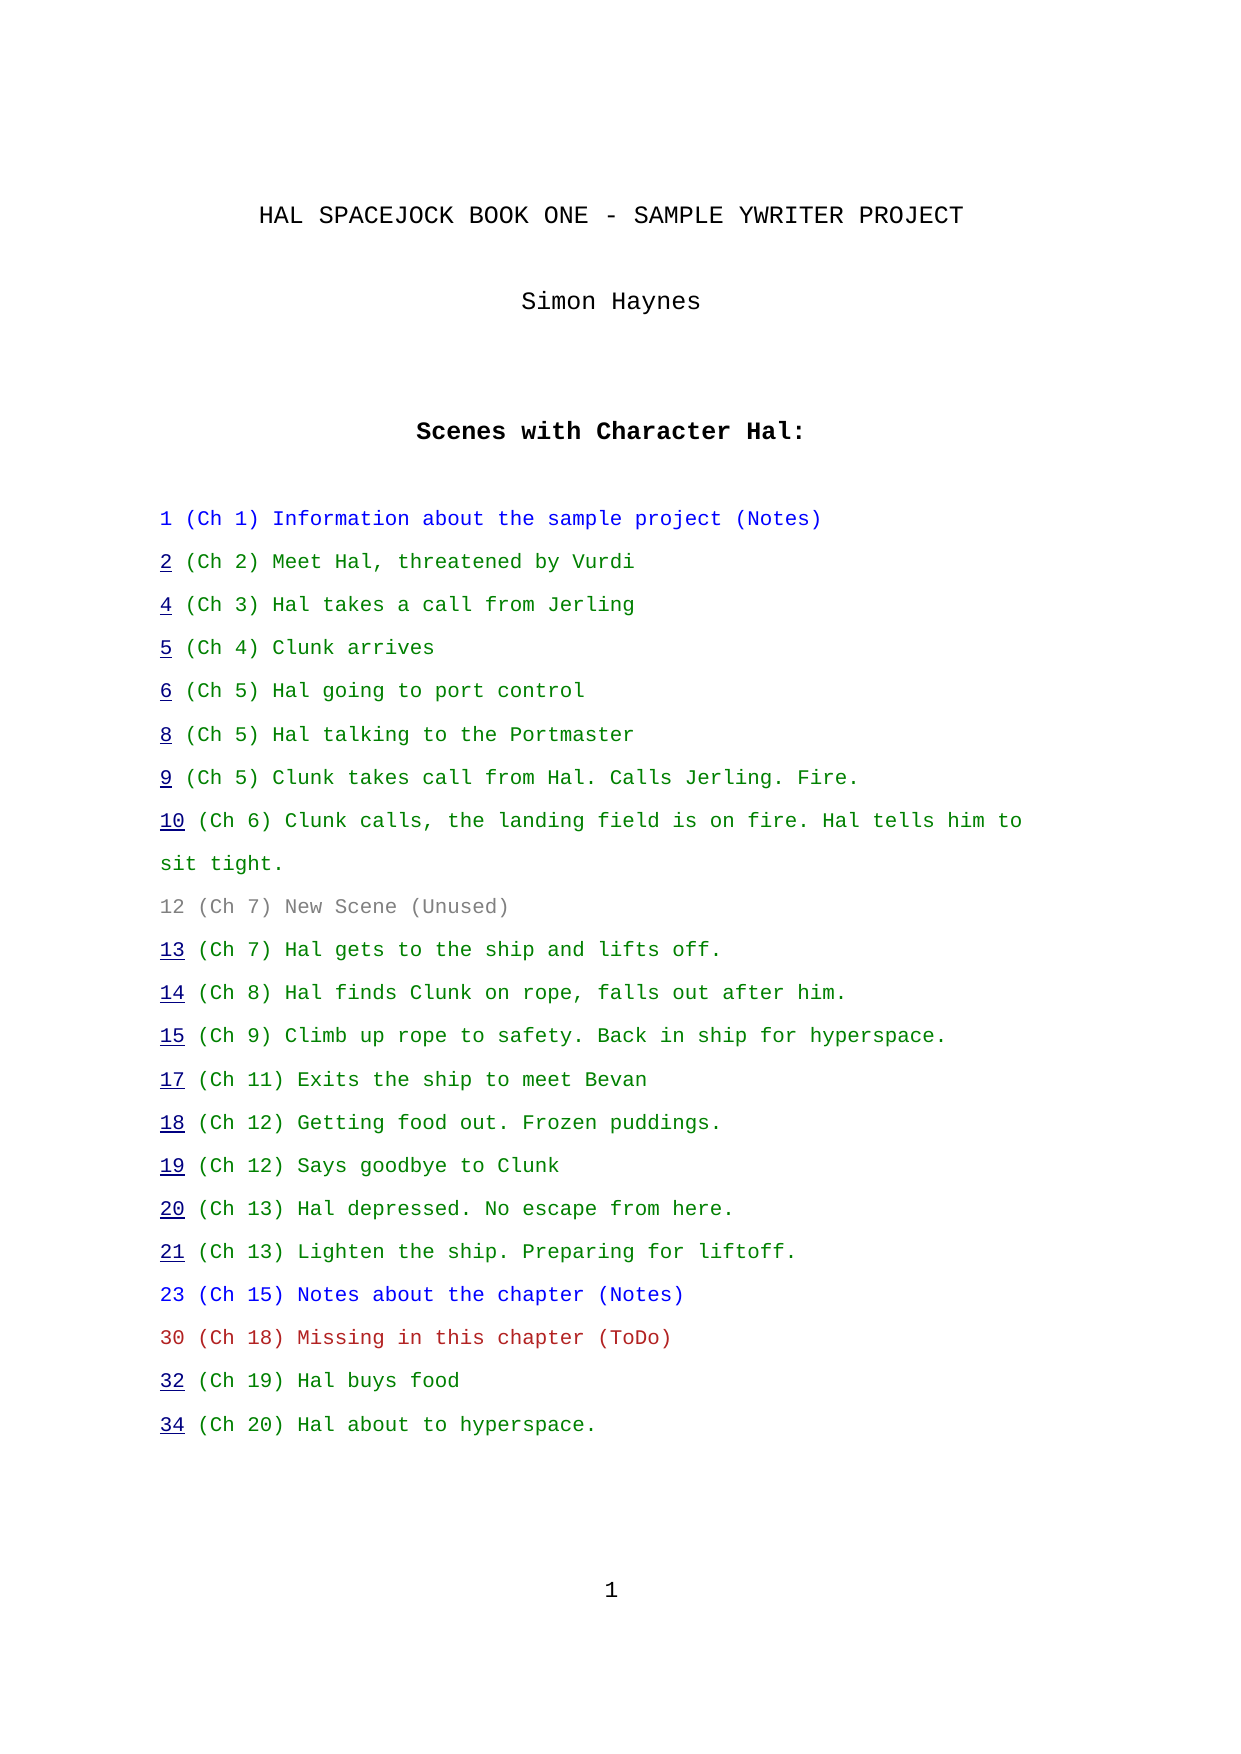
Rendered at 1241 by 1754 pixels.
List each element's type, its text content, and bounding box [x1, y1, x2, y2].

text 1 (Ch 1) Information about the sample project (Notes) [159, 491, 1063, 534]
text 34 (Ch 20) Hal about to hyperspace. [159, 1396, 1063, 1439]
text 4 (Ch 3) Hal takes a call from Jerling [159, 577, 1063, 620]
text 8 (Ch 5) Hal talking to the Portmaster [159, 706, 1063, 749]
text 18 (Ch 12) Getting food out. Frozen puddings. [159, 1094, 1063, 1138]
text 30 (Ch 18) Missing in this chapter (ToDo) [159, 1310, 1063, 1353]
text 21 (Ch 13) Lighten the ship. Preparing for liftoff. [159, 1224, 1063, 1267]
text 2 (Ch 2) Meet Hal, threatened by Vurdi [159, 534, 1063, 577]
text 12 (Ch 7) New Scene (Unused) [159, 879, 1063, 922]
text 10 (Ch 6) Clunk calls, the landing field is on fire. Hal tells him to sit tight. [159, 793, 1063, 879]
text 17 (Ch 11) Exits the ship to meet Bevan [159, 1051, 1063, 1094]
title Hal Spacejock book one - Sample yWriter Project [159, 189, 1063, 232]
text 14 (Ch 8) Hal finds Clunk on rope, falls out after him. [159, 965, 1063, 1008]
text 5 (Ch 4) Clunk arrives [159, 620, 1063, 663]
subtitle Simon Haynes [159, 275, 1063, 318]
text 32 (Ch 19) Hal buys food [159, 1353, 1063, 1396]
text 20 (Ch 13) Hal depressed. No escape from here. [159, 1181, 1063, 1224]
text 9 (Ch 5) Clunk takes call from Hal. Calls Jerling. Fire. [159, 749, 1063, 793]
text 6 (Ch 5) Hal going to port control [159, 663, 1063, 706]
text 13 (Ch 7) Hal gets to the ship and lifts off. [159, 922, 1063, 965]
text 15 (Ch 9) Climb up rope to safety. Back in ship for hyperspace. [159, 1008, 1063, 1051]
subtitle Scenes with Character Hal: [159, 404, 1063, 448]
text 19 (Ch 12) Says goodbye to Clunk [159, 1138, 1063, 1181]
text 23 (Ch 15) Notes about the chapter (Notes) [159, 1267, 1063, 1310]
